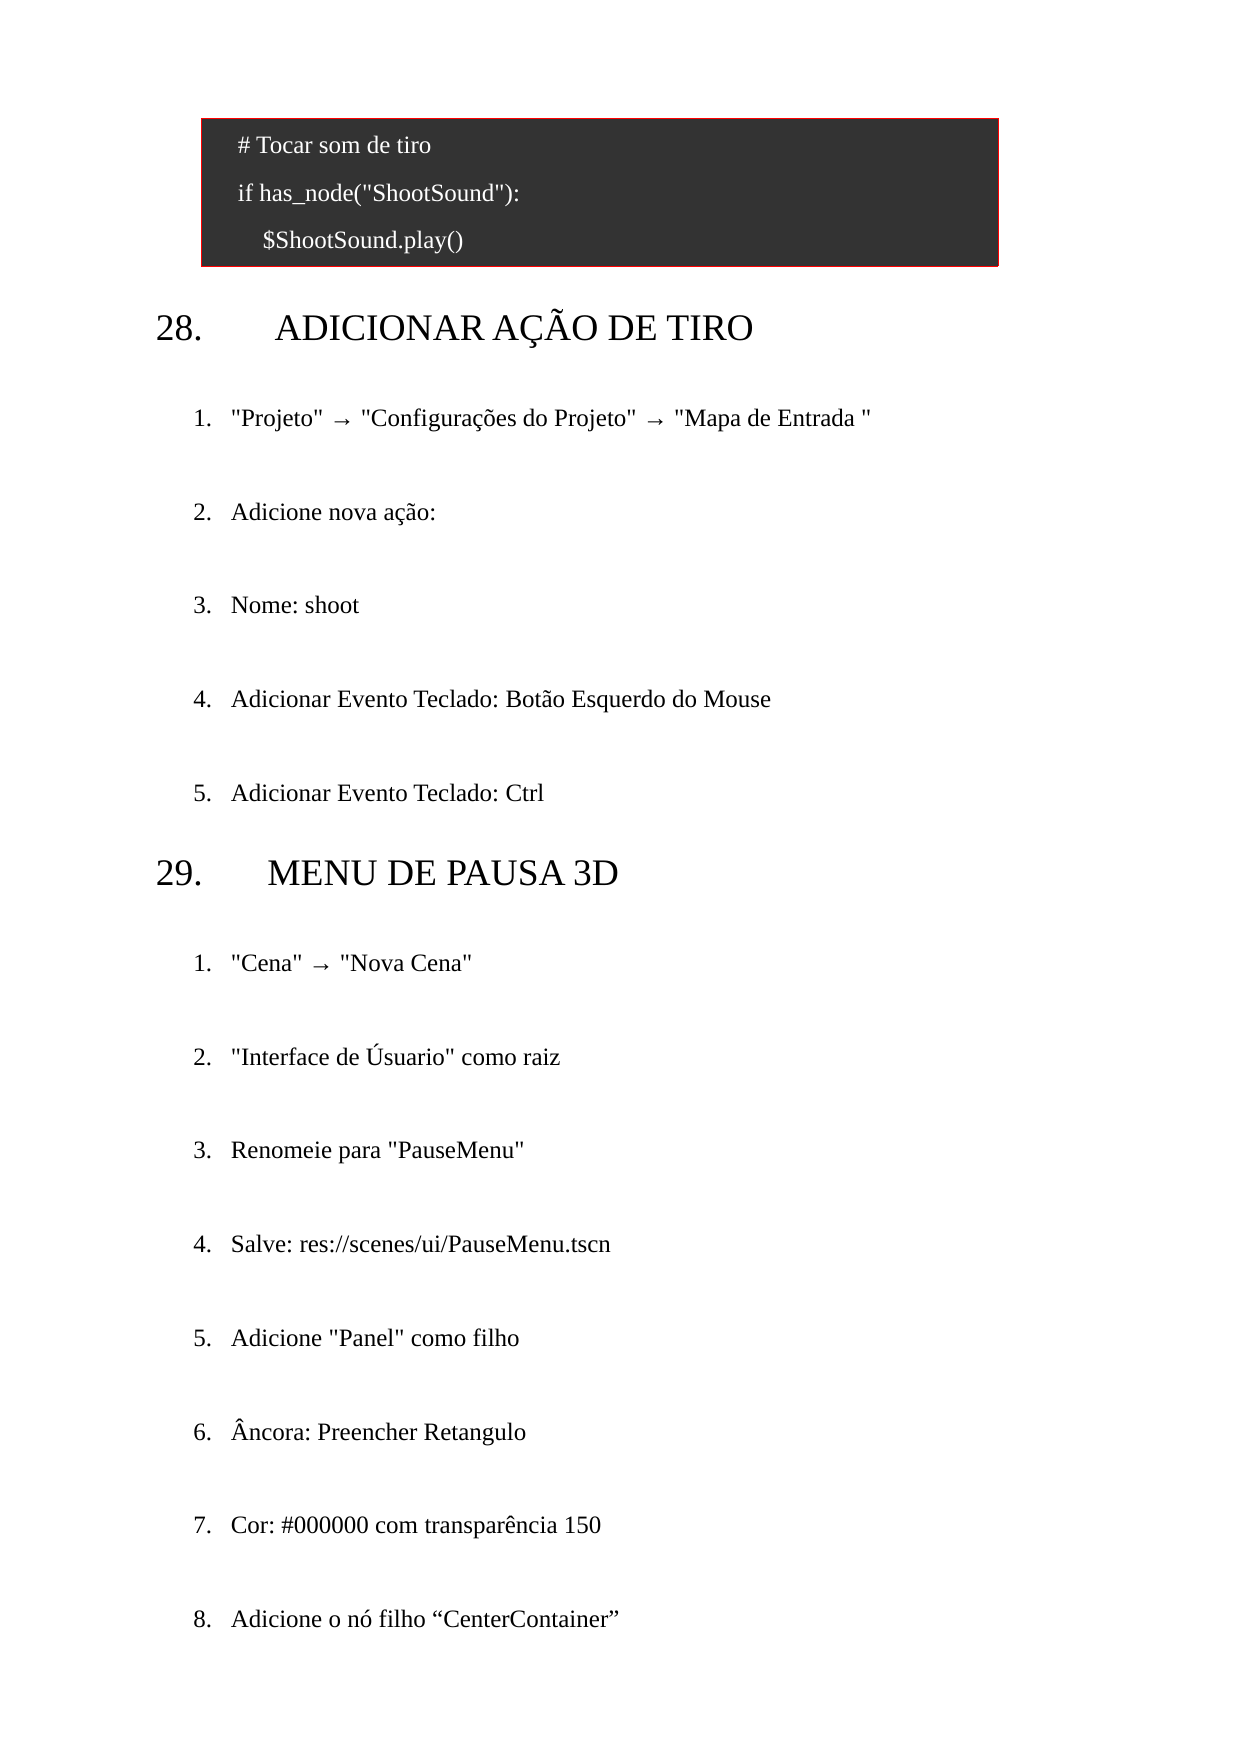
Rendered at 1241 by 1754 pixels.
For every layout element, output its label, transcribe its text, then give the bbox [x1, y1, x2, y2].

list Adicionar Evento Teclado: Ctrl [193, 778, 1122, 807]
list Renomeie para "PauseMenu" [193, 1136, 1122, 1164]
list Adicionar Evento Teclado: Botão Esquerdo do Mouse [193, 684, 1122, 713]
subtitle ADICIONAR AÇÃO DE TIRO [156, 306, 1122, 349]
text $ShootSound.play() [202, 213, 998, 266]
list "Cena" → "Nova Cena" [193, 948, 1122, 977]
text if has_node("ShootSound"): [202, 166, 998, 206]
list "Interface de Úsuario" como raiz [193, 1042, 1122, 1071]
subtitle MENU DE PAUSA 3D [156, 851, 1122, 894]
list Adicione o nó filho “CenterContainer” [193, 1604, 1122, 1633]
list Âncora: Preencher Retangulo [193, 1417, 1122, 1446]
list Cor: #000000 com transparência 150 [193, 1511, 1122, 1539]
list Salve: res://scenes/ui/PauseMenu.tscn [193, 1229, 1122, 1258]
text # Tocar som de tiro [202, 119, 998, 159]
list Adicione "Panel" como filho [193, 1323, 1122, 1352]
list Adicione nova ação: [193, 497, 1122, 525]
list "Projeto" → "Configurações do Projeto" → "Mapa de Entrada " [193, 403, 1122, 432]
list Nome: shoot [193, 590, 1122, 619]
